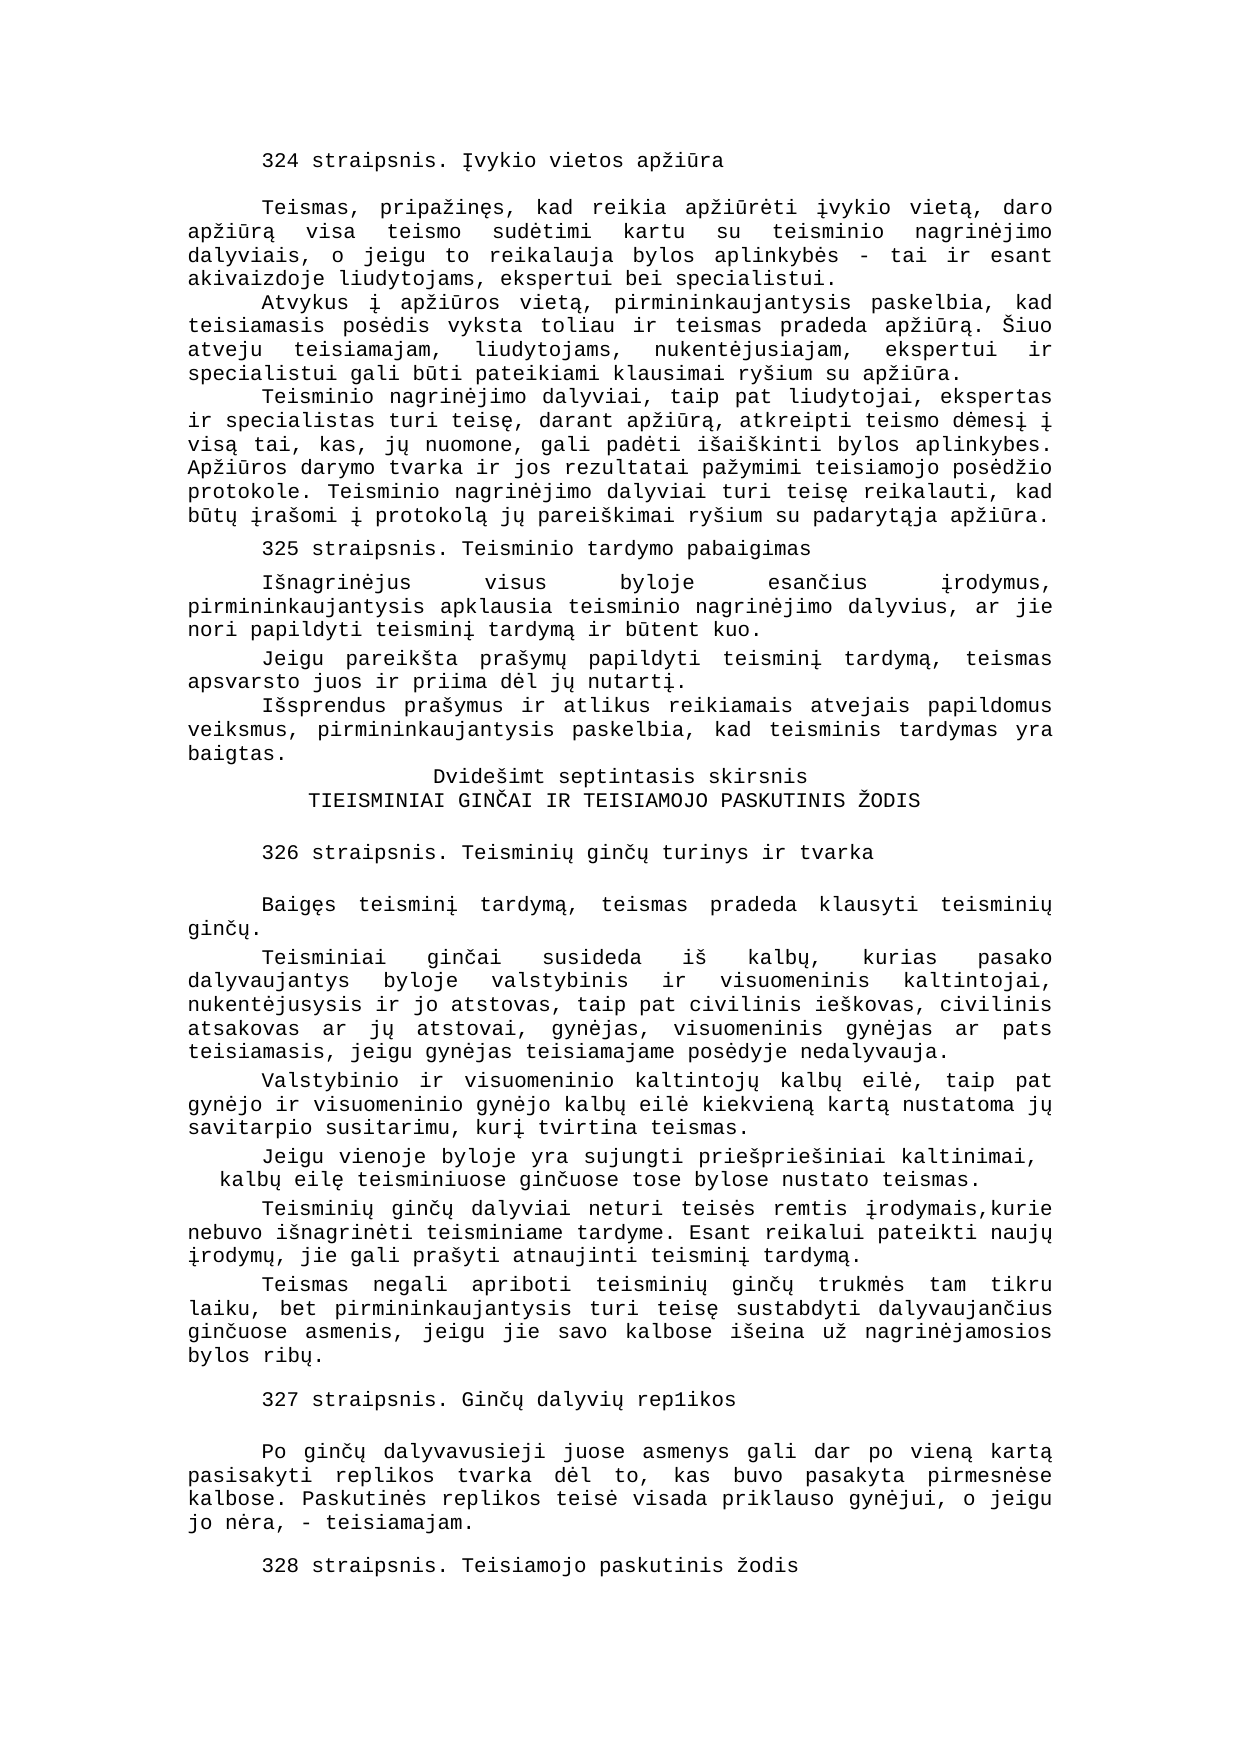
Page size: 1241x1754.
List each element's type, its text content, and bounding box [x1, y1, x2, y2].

text Teismas negali apriboti teisminių ginčų trukmės tam tikru laiku, bet pirmininkaujantysis turi teisę sustabdyti dalyvaujančius ginčuose asmenis, jeigu jie savo kalbose išeina už nagrinėjamosios bylos ribų. [187, 1274, 1053, 1369]
text Baigęs teisminį tardymą, teismas pradeda klausyti teisminių ginčų. [187, 894, 1053, 942]
text 326 straipsnis. Teisminių ginčų turinys ir tvarka [187, 842, 1053, 866]
text Išnagrinėjus visus byloje esančius įrodymus, pirmininkaujantysis apklausia teisminio nagrinėjimo dalyvius, ar jie nori papildyti teisminį tardymą ir būtent kuo. [187, 572, 1053, 643]
text Teisminio nagrinėjimo dalyviai, taip pat liudytojai, ekspertas ir specialistas turi teisę, darant apžiūrą, atkreipti teismo dėmesį į visą tai, kas, jų nuomone, gali padėti išaiškinti bylos aplinkybes. Apžiūros darymo tvarka ir jos rezultatai pažymimi teisiamojo posėdžio protokole. Teisminio nagrinėjimo dalyviai turi teisę reikalauti, kad būtų įrašomi į protokolą jų pareiškimai ryšium su padarytąja apžiūra. [187, 386, 1053, 528]
text Valstybinio ir visuomeninio kaltintojų kalbų eilė, taip pat gynėjo ir visuomeninio gynėjo kalbų eilė kiekvieną kartą nustatoma jų savitarpio susitarimu, kurį tvirtina teismas. [187, 1070, 1053, 1141]
text Dvidešimt septintasis skirsnis [187, 766, 1053, 790]
text Teisminių ginčų dalyviai neturi teisės remtis įrodymais,kurie nebuvo išnagrinėti teisminiame tardyme. Esant reikalui pateikti naujų įrodymų, jie gali prašyti atnaujinti teisminį tardymą. [187, 1198, 1053, 1269]
text Atvykus į apžiūros vietą, pirmininkaujantysis paskelbia, kad teisiamasis posėdis vyksta toliau ir teismas pradeda apžiūrą. Šiuo atveju teisiamajam, liudytojams, nukentėjusiajam, ekspertui ir specialistui gali būti pateikiami klausimai ryšium su apžiūra. [187, 292, 1053, 386]
text 328 straipsnis. Teisiamojo paskutinis žodis [187, 1556, 1053, 1579]
text Teisminiai ginčai susideda iš kalbų, kurias pasako dalyvaujantys byloje valstybinis ir visuomeninis kaltintojai, nukentėjusysis ir jo atstovas, taip pat civilinis ieškovas, civilinis atsakovas ar jų atstovai, gynėjas, visuomeninis gynėjas ar pats teisiamasis, jeigu gynėjas teisiamajame posėdyje nedalyvauja. [187, 947, 1053, 1065]
text Išsprendus prašymus ir atlikus reikiamais atvejais papildomus veiksmus, pirmininkaujantysis paskelbia, kad teisminis tardymas yra baigtas. [187, 695, 1053, 766]
text 327 straipsnis. Ginčų dalyvių rep1ikos [187, 1389, 1053, 1412]
text Jeigu pareikšta prašymų papildyti teisminį tardymą, teismas apsvarsto juos ir priima dėl jų nutartį. [187, 648, 1053, 695]
text Teismas, pripažinęs, kad reikia apžiūrėti įvykio vietą, daro apžiūrą visa teismo sudėtimi kartu su teisminio nagrinėjimo dalyviais, o jeigu to reikalauja bylos aplinkybės - tai ir esant akivaizdoje liudytojams, ekspertui bei specialistui. [187, 197, 1053, 292]
text 324 straipsnis. Įvykio vietos apžiūra [187, 150, 1053, 174]
text 325 straipsnis. Teisminio tardymo pabaigimas [187, 538, 1053, 562]
text Po ginčų dalyvavusieji juose asmenys gali dar po vieną kartą pasisakyti replikos tvarka dėl to, kas buvo pasakyta pirmesnėse kalbose. Paskutinės replikos teisė visada priklauso gynėjui, o jeigu jo nėra, - teisiamajam. [187, 1441, 1053, 1536]
text TIEISMINIAI GINČAI IR TEISIAMOJO PASKUTINIS ŽODIS [187, 790, 1053, 813]
text Jeigu vienoje byloje yra sujungti priešpriešiniai kaltinimai, kalbų eilę teisminiuose ginčuose tose bylose nustato teismas. [187, 1146, 1053, 1193]
